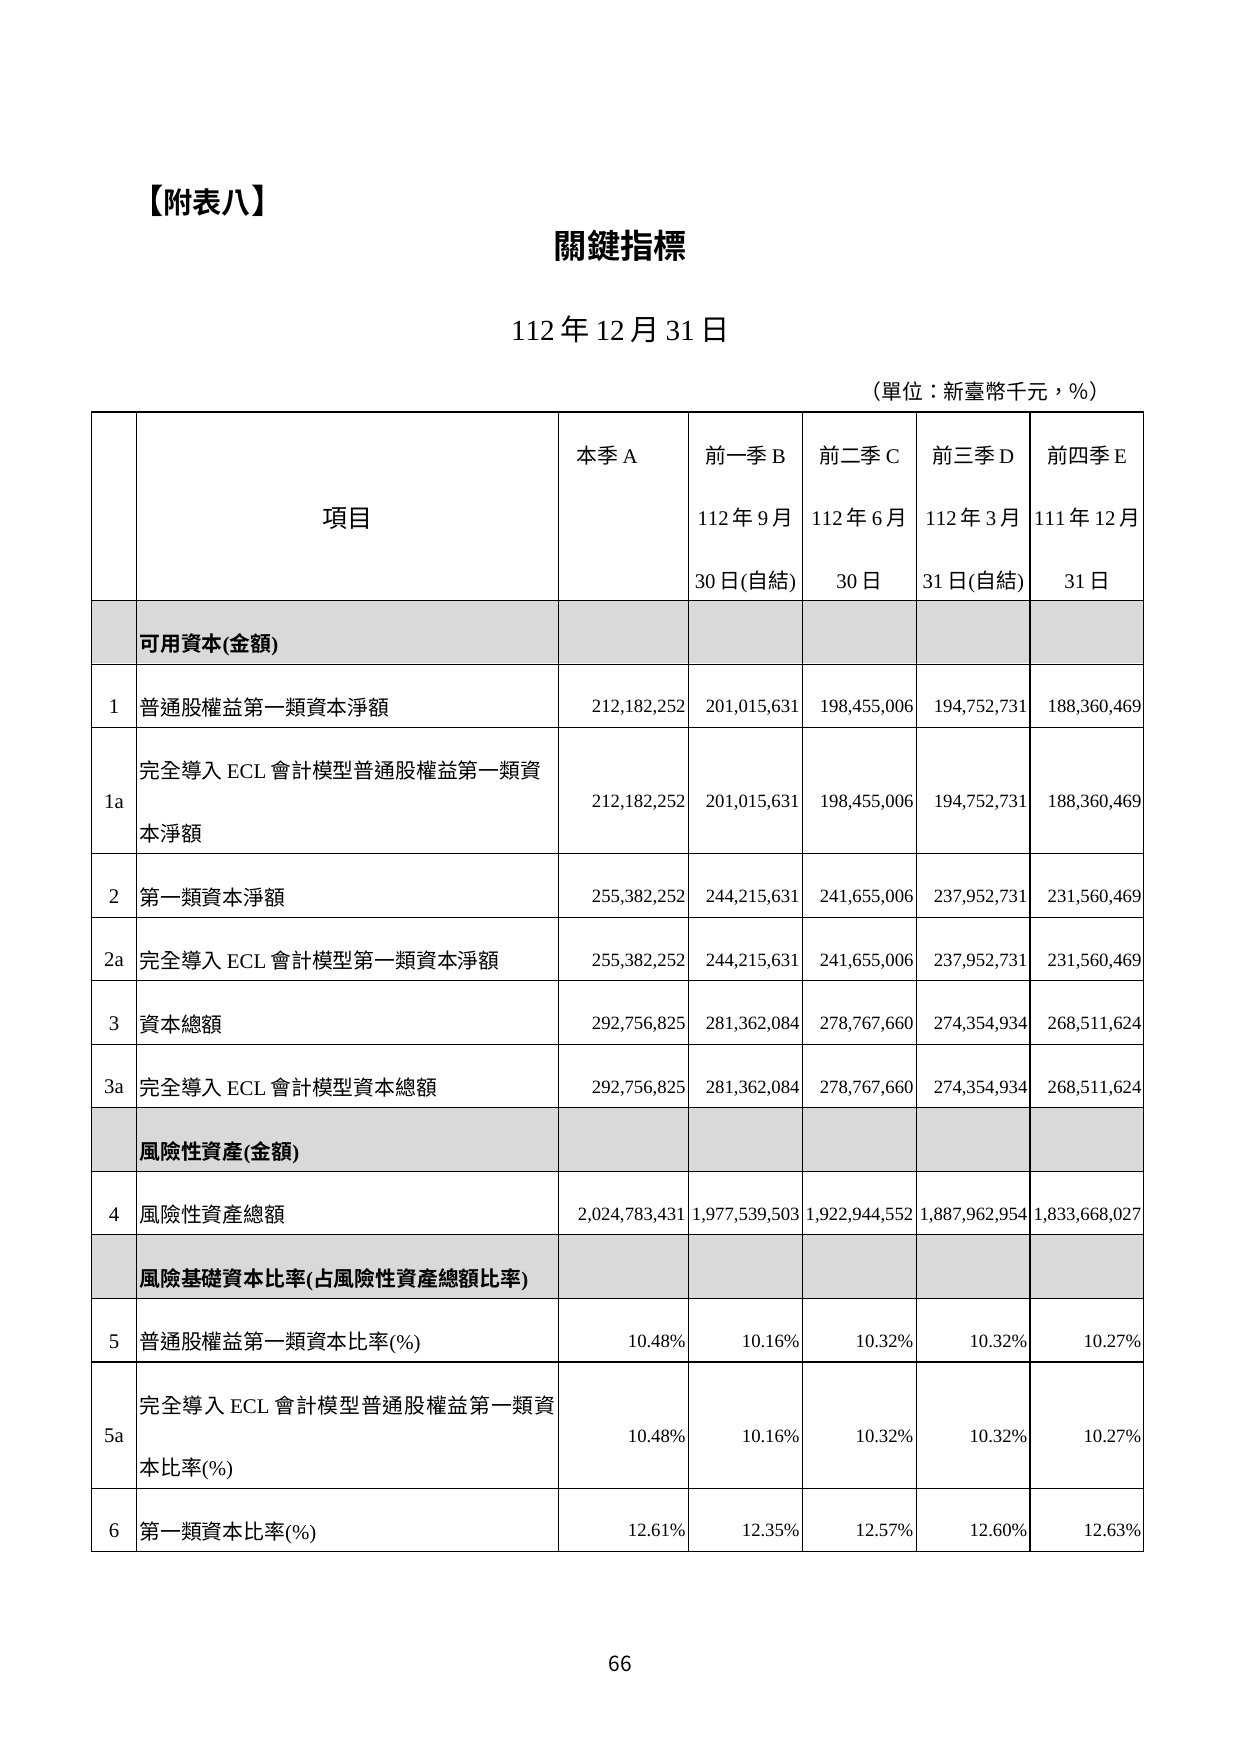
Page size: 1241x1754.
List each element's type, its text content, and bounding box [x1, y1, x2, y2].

table_cell 10.16% [689, 1363, 802, 1487]
table_cell 237,952,731 [917, 918, 1029, 980]
table_cell 274,354,934 [917, 1045, 1029, 1107]
table_cell 241,655,006 [803, 854, 916, 917]
table_cell [803, 601, 916, 663]
table_cell 10.32% [803, 1299, 916, 1361]
table_cell 231,560,469 [1031, 854, 1143, 917]
table_cell [1144, 1234, 1149, 1298]
table_cell 風險性資產總額 [137, 1172, 558, 1234]
table_cell 10.16% [689, 1299, 802, 1361]
table_cell [1144, 1044, 1149, 1107]
table_cell [1031, 1108, 1143, 1171]
table_cell 12.60% [917, 1489, 1029, 1551]
table_header 項目 [137, 413, 558, 600]
table_cell 2a [92, 918, 136, 980]
table_cell 第一類資本淨額 [137, 854, 558, 917]
table_cell 231,560,469 [1031, 918, 1143, 980]
table_cell 資本總額 [137, 981, 558, 1044]
table_cell 188,360,469 [1031, 728, 1143, 853]
table_cell 10.32% [917, 1299, 1029, 1361]
table_cell [917, 601, 1029, 663]
table_cell [1144, 600, 1149, 663]
table_cell [1031, 1235, 1143, 1298]
table_cell 268,511,624 [1031, 1045, 1143, 1107]
table_cell 完全導入ECL會計模型資本總額 [137, 1045, 558, 1107]
table_cell 10.48% [559, 1299, 688, 1361]
table_cell [917, 1235, 1029, 1298]
table_cell [689, 1108, 802, 1171]
table_cell [1144, 1488, 1149, 1551]
table_cell 255,382,252 [559, 854, 688, 917]
table_cell 1 [92, 665, 136, 727]
table_cell [803, 1235, 916, 1298]
table_cell [92, 1235, 136, 1298]
table_cell 可用資本(金額) [137, 601, 558, 663]
table_cell 268,511,624 [1031, 981, 1143, 1044]
table_cell 完全導入ECL會計模型第一類資本淨額 [137, 918, 558, 980]
table_cell 241,655,006 [803, 918, 916, 980]
table_cell [1144, 853, 1149, 917]
table_cell 10.27% [1031, 1299, 1143, 1361]
table_cell 完全導入ECL會計模型普通股權益第一類資本淨額 [137, 728, 558, 853]
table_cell 12.57% [803, 1489, 916, 1551]
table_cell [1144, 664, 1149, 727]
table_cell 212,182,252 [559, 728, 688, 853]
table_cell 普通股權益第一類資本比率(%) [137, 1299, 558, 1361]
text （單位：新臺幣千元，％） [130, 349, 1110, 411]
text 關鍵指標 [130, 219, 1110, 268]
table_cell 292,756,825 [559, 981, 688, 1044]
table_cell 10.27% [1031, 1363, 1143, 1487]
table_cell 1,922,944,552 [803, 1172, 916, 1234]
table_cell [917, 1108, 1029, 1171]
table_cell 風險基礎資本比率(占風險性資產總額比率) [137, 1235, 558, 1298]
table_header 前一季B 112年9月30日(自結) [689, 413, 802, 600]
table_cell 194,752,731 [917, 665, 1029, 727]
table_cell 5 [92, 1299, 136, 1361]
table_cell 風險性資產(金額) [137, 1108, 558, 1171]
table_cell 244,215,631 [689, 854, 802, 917]
table_cell 198,455,006 [803, 665, 916, 727]
table_cell 2,024,783,431 [559, 1172, 688, 1234]
table_cell 212,182,252 [559, 665, 688, 727]
table_cell 278,767,660 [803, 981, 916, 1044]
text 112年12月31日 [130, 286, 1110, 349]
table_cell 2 [92, 854, 136, 917]
table_cell [559, 1235, 688, 1298]
table_cell 274,354,934 [917, 981, 1029, 1044]
table_cell 281,362,084 [689, 1045, 802, 1107]
table_cell [1144, 1107, 1149, 1171]
table_cell 普通股權益第一類資本淨額 [137, 665, 558, 727]
table_cell 255,382,252 [559, 918, 688, 980]
table_cell [1144, 727, 1149, 853]
table_cell 完全導入ECL會計模型普通股權益第一類資本比率(%) [137, 1363, 558, 1487]
table_cell 3a [92, 1045, 136, 1107]
table_cell 10.32% [917, 1363, 1029, 1487]
table_header [1144, 411, 1149, 600]
table_cell 1a [92, 728, 136, 853]
table_cell [1144, 1361, 1149, 1487]
table_cell [559, 1108, 688, 1171]
table_cell 1,977,539,503 [689, 1172, 802, 1234]
table_cell 3 [92, 981, 136, 1044]
table_cell 12.61% [559, 1489, 688, 1551]
text 【附表八】關鍵指標 [130, 157, 1110, 219]
table_cell 188,360,469 [1031, 665, 1143, 727]
table_cell 第一類資本比率(%) [137, 1489, 558, 1551]
table_cell 1,833,668,027 [1031, 1172, 1143, 1234]
table_cell 244,215,631 [689, 918, 802, 980]
table_cell 1,887,962,954 [917, 1172, 1029, 1234]
table_cell 6 [92, 1489, 136, 1551]
table_cell [689, 1235, 802, 1298]
table_header 前三季D 112年3月31日(自結) [917, 413, 1029, 600]
table_cell [559, 601, 688, 663]
table_cell 12.63% [1031, 1489, 1143, 1551]
table_cell 281,362,084 [689, 981, 802, 1044]
table_header 前二季C 112年6月30日 [803, 413, 916, 600]
table_header 本季A [559, 413, 688, 600]
table_header 前四季E 111年12月31日 [1031, 413, 1143, 600]
table_cell 5a [92, 1363, 136, 1487]
table_header [92, 413, 136, 600]
table_cell 194,752,731 [917, 728, 1029, 853]
table_cell [803, 1108, 916, 1171]
table_cell 237,952,731 [917, 854, 1029, 917]
table_cell [689, 601, 802, 663]
table_cell 292,756,825 [559, 1045, 688, 1107]
table_cell 278,767,660 [803, 1045, 916, 1107]
table_cell 201,015,631 [689, 665, 802, 727]
table_cell [1144, 1171, 1149, 1234]
table_cell 4 [92, 1172, 136, 1234]
table_cell 12.35% [689, 1489, 802, 1551]
table_cell [1144, 1298, 1149, 1361]
table_cell 10.48% [559, 1363, 688, 1487]
table_cell 10.32% [803, 1363, 916, 1487]
table_cell 198,455,006 [803, 728, 916, 853]
table_cell [92, 601, 136, 663]
table_cell [1031, 601, 1143, 663]
table_cell [1144, 917, 1149, 980]
table_cell [1144, 980, 1149, 1044]
table_cell 201,015,631 [689, 728, 802, 853]
table_cell [92, 1108, 136, 1171]
